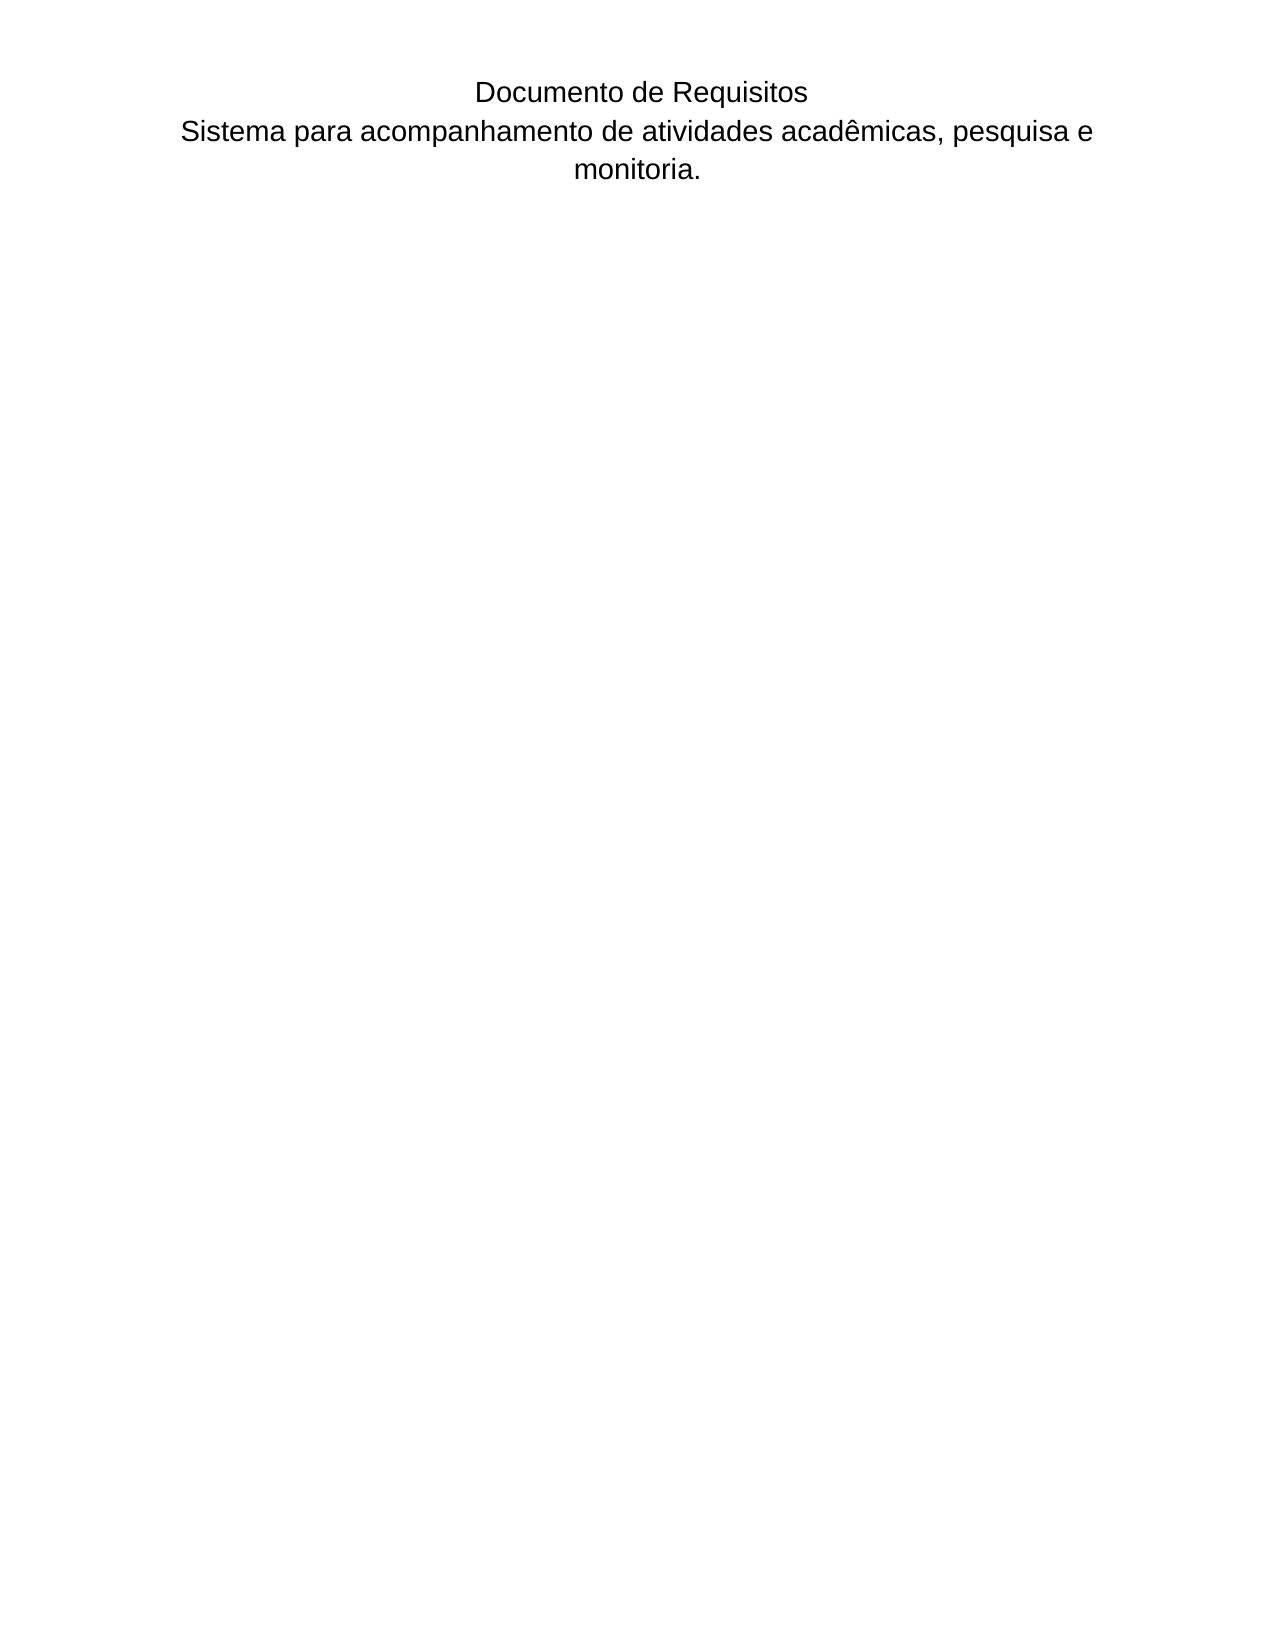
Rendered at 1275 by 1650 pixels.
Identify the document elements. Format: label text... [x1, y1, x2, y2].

text Sistema para acompanhamento de atividades acadêmicas, pesquisa e monitoria. [150, 113, 1125, 186]
text Documento de Requisitos [150, 75, 1125, 108]
